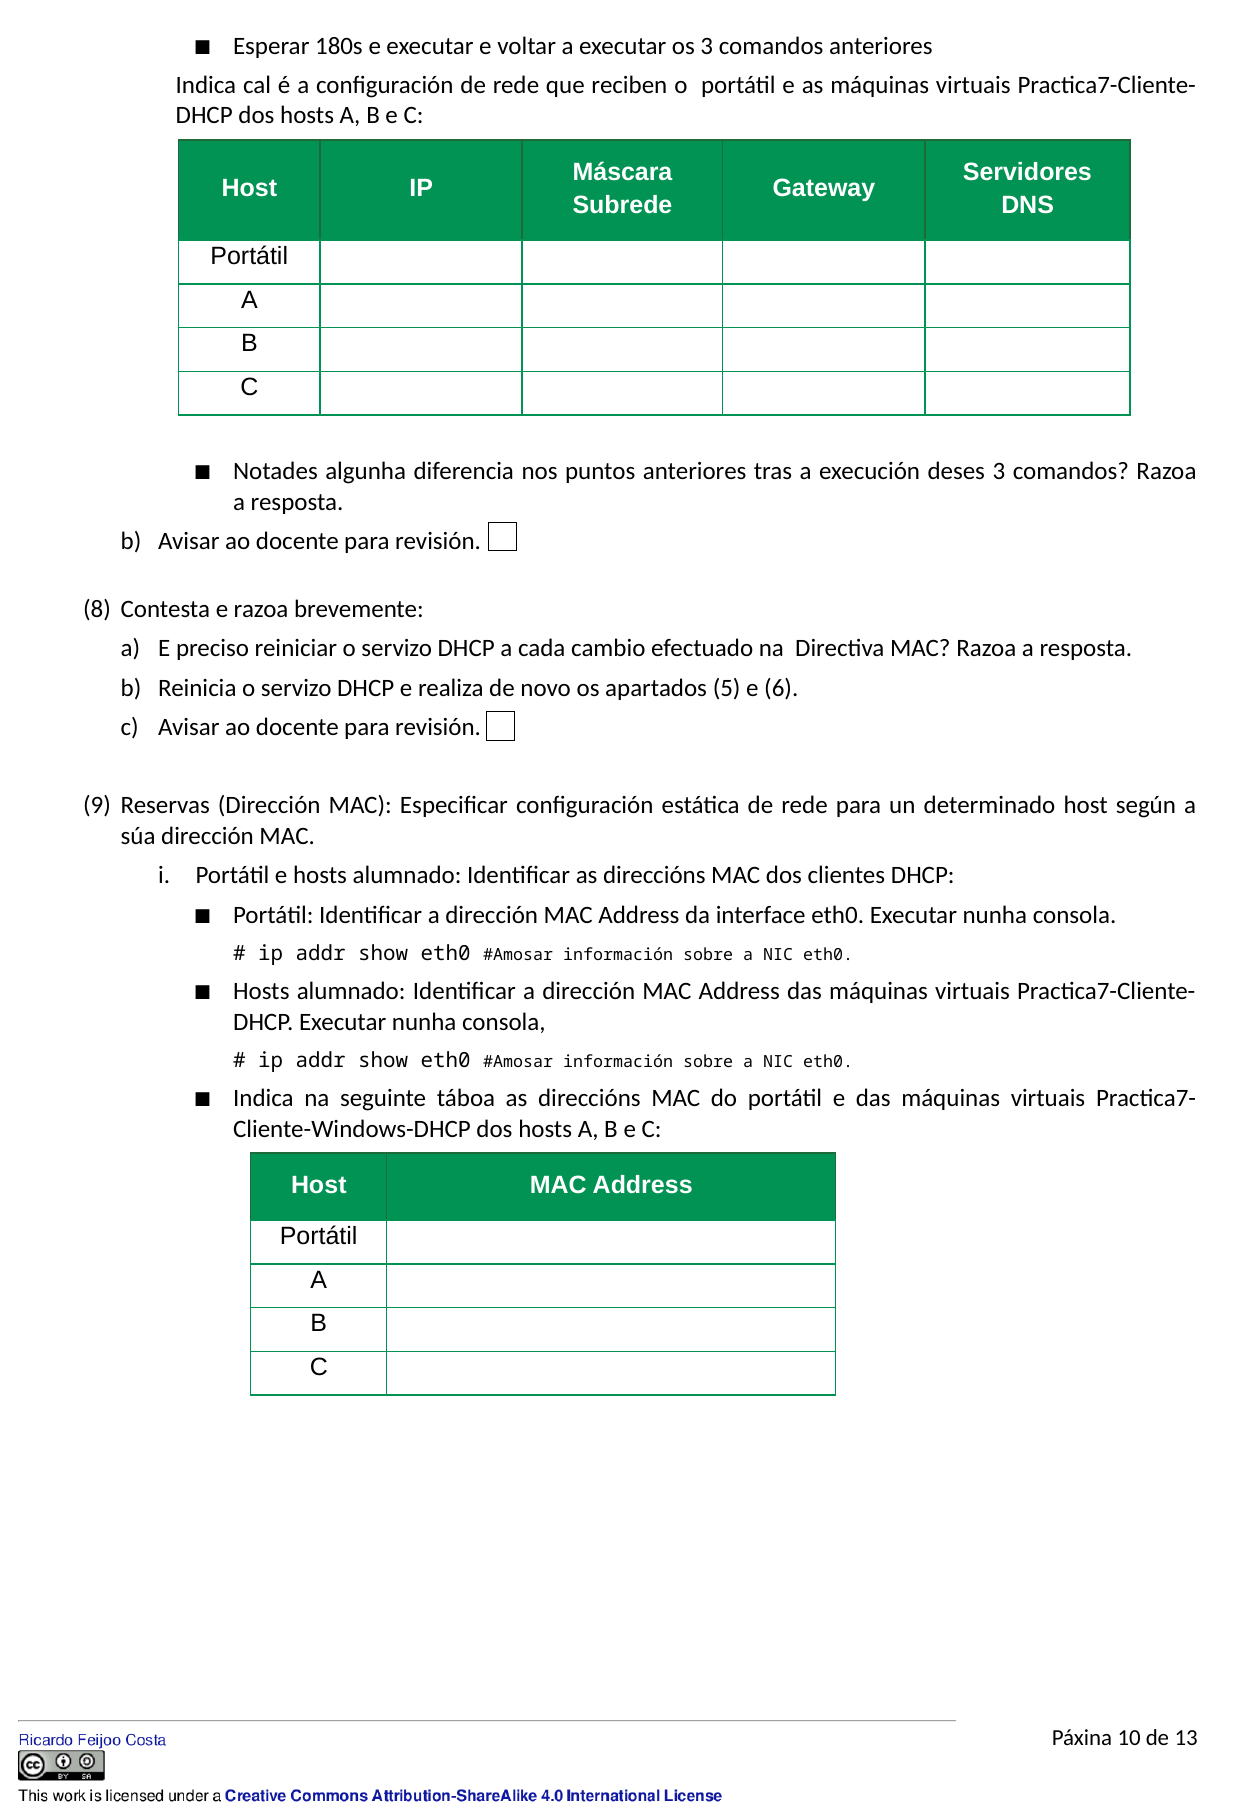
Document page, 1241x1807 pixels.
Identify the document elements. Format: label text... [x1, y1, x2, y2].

table_cell B [179, 328, 319, 371]
table_cell [523, 241, 722, 283]
table_cell [321, 241, 521, 283]
table_cell A [251, 1265, 386, 1307]
list Portátil e hosts alumnado: Identificar as direccións MAC dos clientes DHCP: [158, 859, 1197, 890]
table_cell [387, 1352, 835, 1394]
list Avisar ao docente para revisión. [120, 711, 1197, 742]
table_cell [387, 1221, 835, 1263]
list Hosts alumnado: Identificar a dirección MAC Address das máquinas virtuais Practica7-Cliente-DHCP. Executar nunha consola, [195, 975, 1197, 1036]
list Reinicia o servizo DHCP e realiza de novo os apartados (5) e (6). [120, 672, 1197, 702]
table_cell Portátil [179, 241, 319, 283]
table_cell [523, 372, 722, 414]
table_header Máscara Subrede [523, 141, 722, 239]
list Portátil: Identificar a dirección MAC Address da interface eth0. Executar nunha consola. [195, 899, 1197, 929]
table_cell [321, 328, 521, 371]
table_cell [926, 285, 1129, 327]
table_cell A [179, 285, 319, 327]
list Notades algunha diferencia nos puntos anteriores tras a execución deses 3 comandos? Razoa a resposta. [195, 455, 1197, 516]
table_cell [926, 372, 1129, 414]
list Reservas (Dirección MAC): Especificar configuración estática de rede para un determinado host según a súa dirección MAC. [83, 790, 1197, 851]
list Indica na seguinte táboa as direccións MAC do portátil e das máquinas virtuais Practica7-Cliente-Windows-DHCP dos hosts A, B e C: [195, 1082, 1197, 1143]
list Avisar ao docente para revisión. [120, 525, 1197, 556]
table_cell [523, 285, 722, 327]
table_header IP [321, 141, 521, 239]
table_cell [926, 328, 1129, 371]
list # ip addr show eth0 #Amosar información sobre a NIC eth0. [195, 938, 1197, 966]
picture [8, 1715, 957, 1806]
table_cell C [179, 372, 319, 414]
list Indica cal é a configuración de rede que reciben o portátil e as máquinas virtuais Practica7-Cliente-DHCP dos hosts A, B e C: [140, 69, 1197, 130]
table_header Host [179, 141, 319, 239]
table_cell [387, 1265, 835, 1307]
table_cell C [251, 1352, 386, 1394]
list Contesta e razoa brevemente: [83, 593, 1197, 624]
table_cell [926, 241, 1129, 283]
table_header MAC Address [387, 1154, 835, 1219]
table_cell [321, 372, 521, 414]
table_cell [321, 285, 521, 327]
table_cell [387, 1308, 835, 1351]
table_cell [723, 372, 924, 414]
table_cell [723, 285, 924, 327]
list # ip addr show eth0 #Amosar información sobre a NIC eth0. [195, 1045, 1197, 1073]
list Esperar 180s e executar e voltar a executar os 3 comandos anteriores [195, 30, 1197, 60]
table_cell [523, 328, 722, 371]
table_cell [723, 328, 924, 371]
table_header Host [251, 1154, 386, 1219]
table_header Servidores DNS [926, 141, 1129, 239]
table_cell [723, 241, 924, 283]
list E preciso reiniciar o servizo DHCP a cada cambio efectuado na Directiva MAC? Razoa a resposta. [120, 633, 1197, 663]
table_cell B [251, 1308, 386, 1351]
table_header Gateway [723, 141, 924, 239]
table_cell Portátil [251, 1221, 386, 1263]
